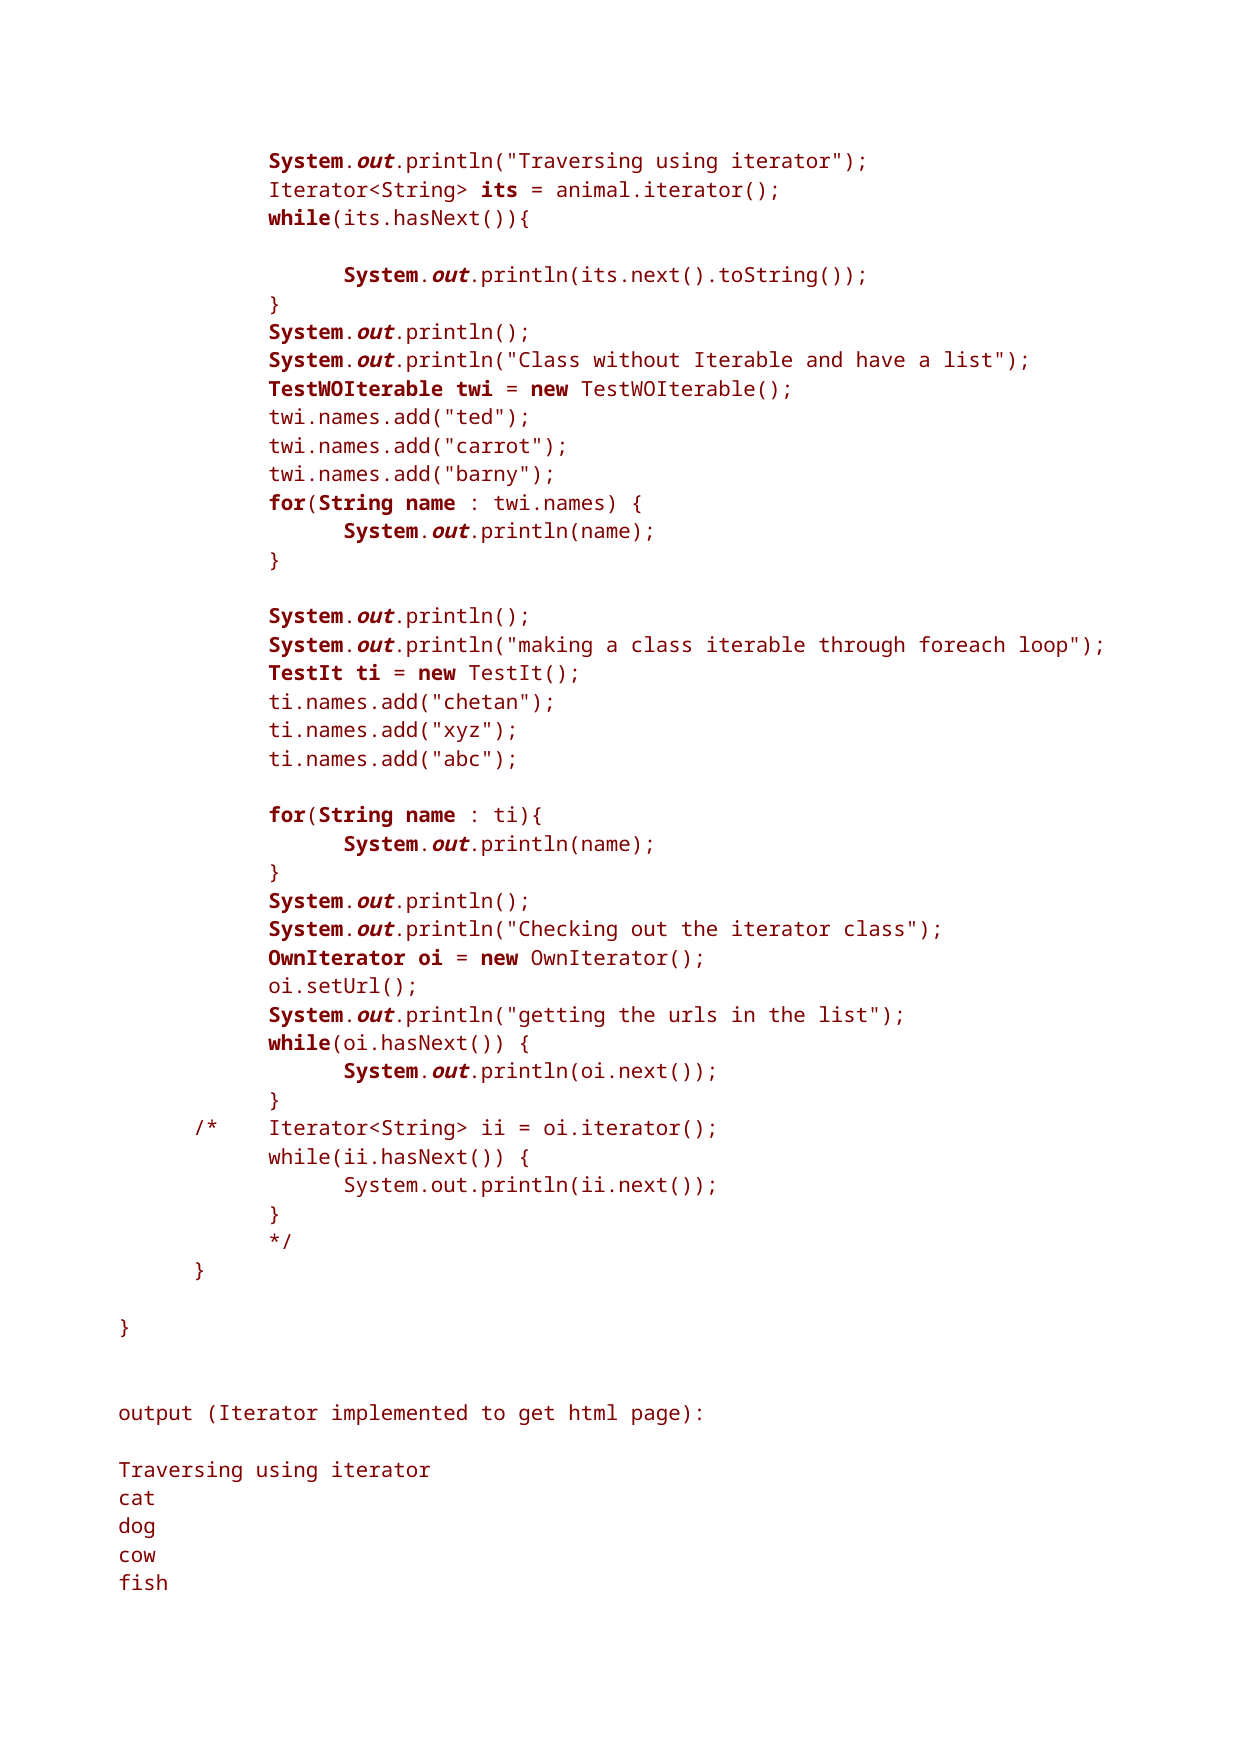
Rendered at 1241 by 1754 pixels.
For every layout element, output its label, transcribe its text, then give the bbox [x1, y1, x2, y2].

text System.out.println(name); [118, 516, 1122, 545]
text } [118, 289, 1122, 317]
text while(its.hasNext()){ [118, 203, 1122, 232]
text System.out.println(ii.next()); [118, 1170, 1122, 1199]
text ti.names.add("abc"); [118, 744, 1122, 772]
text twi.names.add("carrot"); [118, 431, 1122, 459]
text cow [118, 1540, 1122, 1568]
text dog [118, 1512, 1122, 1540]
text System.out.println(); [118, 602, 1122, 630]
text System.out.println(its.next().toString()); [118, 260, 1122, 289]
text while(oi.hasNext()) { [118, 1028, 1122, 1057]
text Iterator<String> its = animal.iterator(); [118, 175, 1122, 203]
text } [118, 1312, 1122, 1341]
text } [118, 545, 1122, 573]
text fish [118, 1568, 1122, 1597]
text for(String name : ti){ [118, 801, 1122, 829]
text ti.names.add("chetan"); [118, 687, 1122, 715]
text } [118, 1256, 1122, 1284]
text cat [118, 1483, 1122, 1512]
text ti.names.add("xyz"); [118, 715, 1122, 744]
text } [118, 1199, 1122, 1227]
text /* Iterator<String> ii = oi.iterator(); [118, 1113, 1122, 1142]
text twi.names.add("barny"); [118, 459, 1122, 488]
text twi.names.add("ted"); [118, 402, 1122, 431]
text System.out.println(); [118, 317, 1122, 346]
text System.out.println("Traversing using iterator"); [118, 147, 1122, 175]
text } [118, 1085, 1122, 1113]
text } [118, 857, 1122, 886]
text System.out.println("Class without Iterable and have a list"); [118, 346, 1122, 374]
text TestWOIterable twi = new TestWOIterable(); [118, 374, 1122, 402]
text System.out.println("Checking out the iterator class"); [118, 914, 1122, 943]
text System.out.println(oi.next()); [118, 1057, 1122, 1085]
text OwnIterator oi = new OwnIterator(); [118, 943, 1122, 971]
text System.out.println(); [118, 886, 1122, 914]
text output (Iterator implemented to get html page): [118, 1398, 1122, 1426]
text System.out.println(name); [118, 829, 1122, 857]
text oi.setUrl(); [118, 971, 1122, 1000]
text for(String name : twi.names) { [118, 488, 1122, 516]
text System.out.println("making a class iterable through foreach loop"); [118, 630, 1122, 658]
text */ [118, 1227, 1122, 1256]
text System.out.println("getting the urls in the list"); [118, 1000, 1122, 1028]
text TestIt ti = new TestIt(); [118, 658, 1122, 687]
text Traversing using iterator [118, 1455, 1122, 1483]
text while(ii.hasNext()) { [118, 1142, 1122, 1170]
